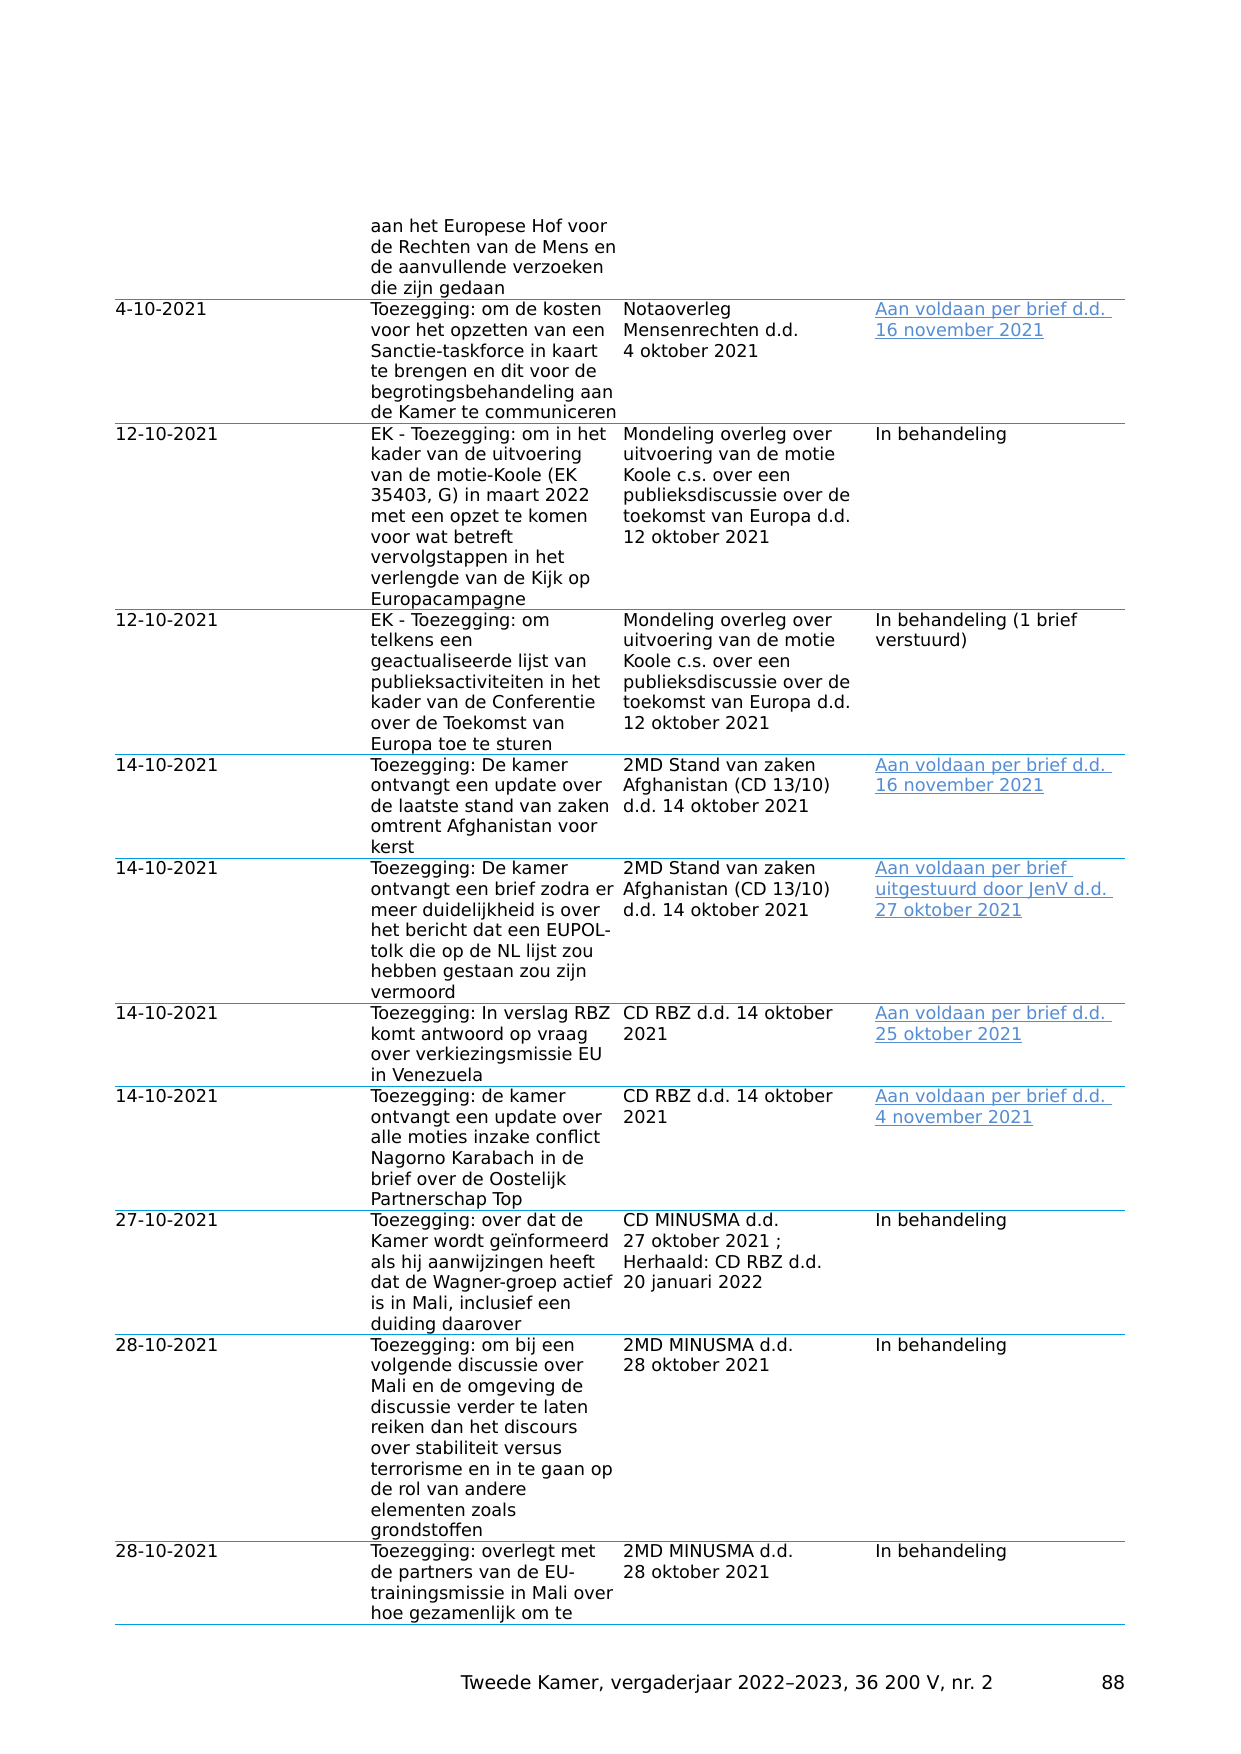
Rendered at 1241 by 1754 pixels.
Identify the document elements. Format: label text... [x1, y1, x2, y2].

table_header Tabel 31 Door bewindslieden gedane toezeggingen, parlementaire jaar 2021-2022 [115, 191, 1125, 216]
table_cell Toezegging: over dat de Kamer wordt geïnformeerd als hij aanwijzingen heeft dat de Wagner-groep actief is in Mali, inclusief een duiding daarover [368, 1211, 620, 1334]
table_cell In behandeling (1 brief verstuurd) [872, 610, 1125, 754]
table_cell CD RBZ d.d. 14 oktober 2021 [620, 1004, 872, 1086]
table_cell Aan voldaan per brief d.d. 4 november 2021 [872, 1087, 1125, 1210]
table_cell In behandeling [872, 1542, 1125, 1624]
table_cell CD MINUSMA d.d. 27 oktober 2021 ; Herhaald: CD RBZ d.d. 20 januari 2022 [620, 1211, 872, 1334]
table_cell EK - Toezegging: om in het kader van de uitvoering van de motie-Koole (EK 35403, G) in maart 2022 met een opzet te komen voor wat betreft vervolgstappen in het verlengde van de Kijk op Europacampagne [368, 424, 620, 609]
table_cell Aan voldaan per brief d.d. 25 oktober 2021 [872, 1004, 1125, 1086]
table_cell 12-10-2021 [115, 424, 367, 609]
table_cell 2MD MINUSMA d.d. 28 oktober 2021 [620, 1335, 872, 1541]
table_cell Toezegging: om de kosten voor het opzetten van een Sanctie-taskforce in kaart te brengen en dit voor de begrotingsbehandeling aan de Kamer te communiceren [368, 300, 620, 423]
table_cell Toezegging: De kamer ontvangt een update over de laatste stand van zaken omtrent Afghanistan voor kerst [368, 755, 620, 858]
table_cell 27-10-2021 [115, 1211, 367, 1334]
table_cell Aan voldaan per brief uitgestuurd door JenV d.d. 27 oktober 2021 [872, 859, 1125, 1003]
table_cell 2MD Stand van zaken Afghanistan (CD 13/10) d.d. 14 oktober 2021 [620, 859, 872, 1003]
table_cell 4-10-2021 [115, 300, 367, 423]
table_cell [115, 216, 367, 299]
table_cell aan het Europese Hof voor de Rechten van de Mens en de aanvullende verzoeken die zijn gedaan [368, 216, 620, 299]
table_cell Aan voldaan per brief d.d. 16 november 2021 [872, 755, 1125, 858]
table_cell 14-10-2021 [115, 859, 367, 1003]
table_cell Toezegging: De kamer ontvangt een brief zodra er meer duidelijkheid is over het bericht dat een EUPOL-tolk die op de NL lijst zou hebben gestaan zou zijn vermoord [368, 859, 620, 1003]
table_cell Mondeling overleg over uitvoering van de motie Koole c.s. over een publieksdiscussie over de toekomst van Europa d.d. 12 oktober 2021 [620, 424, 872, 609]
table_cell 28-10-2021 [115, 1335, 367, 1541]
table_cell Toezegging: om bij een volgende discussie over Mali en de omgeving de discussie verder te laten reiken dan het discours over stabiliteit versus terrorisme en in te gaan op de rol van andere elementen zoals grondstoffen [368, 1335, 620, 1541]
table_cell In behandeling [872, 424, 1125, 609]
table_cell Notaoverleg Mensenrechten d.d. 4 oktober 2021 [620, 300, 872, 423]
table_cell 14-10-2021 [115, 755, 367, 858]
table_cell [620, 216, 872, 299]
table_cell 12-10-2021 [115, 610, 367, 754]
table_cell 14-10-2021 [115, 1087, 367, 1210]
table_cell Mondeling overleg over uitvoering van de motie Koole c.s. over een publieksdiscussie over de toekomst van Europa d.d. 12 oktober 2021 [620, 610, 872, 754]
table_cell 2MD MINUSMA d.d. 28 oktober 2021 [620, 1542, 872, 1624]
table_cell In behandeling [872, 1335, 1125, 1541]
table_cell Toezegging: de kamer ontvangt een update over alle moties inzake conflict Nagorno Karabach in de brief over de Oostelijk Partnerschap Top [368, 1087, 620, 1210]
table_cell Toezegging: overlegt met de partners van de EU-trainingsmissie in Mali over hoe gezamenlijk om te [368, 1542, 620, 1624]
table_cell CD RBZ d.d. 14 oktober 2021 [620, 1087, 872, 1210]
table_cell 28-10-2021 [115, 1542, 367, 1624]
table_cell Aan voldaan per brief d.d. 16 november 2021 [872, 300, 1125, 423]
table_cell 2MD Stand van zaken Afghanistan (CD 13/10) d.d. 14 oktober 2021 [620, 755, 872, 858]
table_cell EK - Toezegging: om telkens een geactualiseerde lijst van publieksactiviteiten in het kader van de Conferentie over de Toekomst van Europa toe te sturen [368, 610, 620, 754]
table_cell 14-10-2021 [115, 1004, 367, 1086]
table_cell Toezegging: In verslag RBZ komt antwoord op vraag over verkiezingsmissie EU in Venezuela [368, 1004, 620, 1086]
table_cell In behandeling [872, 1211, 1125, 1334]
table_cell [872, 216, 1125, 299]
